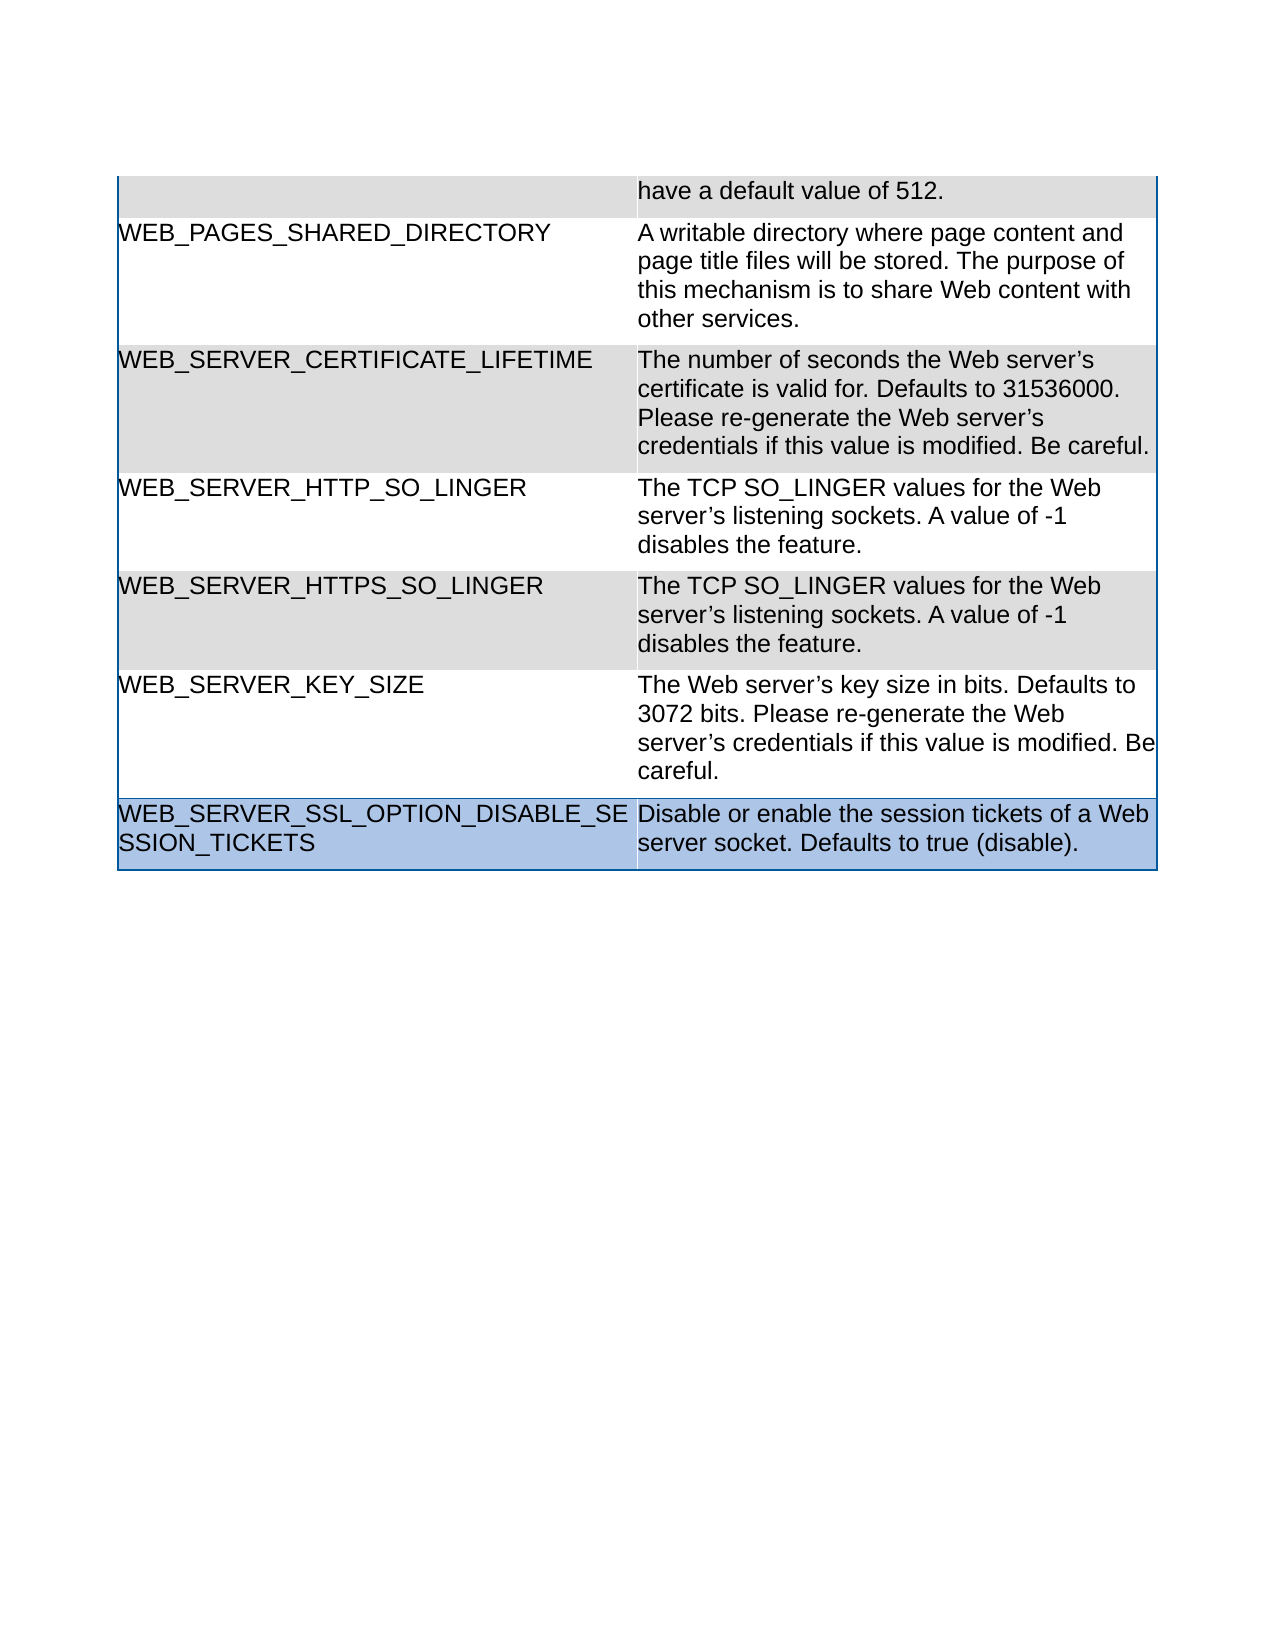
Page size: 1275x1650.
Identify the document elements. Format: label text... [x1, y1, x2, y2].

table_cell The TCP SO_LINGER values for the Web server’s listening sockets. A value of -1 disables the feature. [638, 571, 1156, 670]
table_cell have a default value of 512. [638, 176, 1156, 218]
table_cell WEB_SERVER_KEY_SIZE [119, 670, 637, 798]
table_cell WEB_SERVER_HTTPS_SO_LINGER [119, 571, 637, 670]
table_cell The TCP SO_LINGER values for the Web server’s listening sockets. A value of -1 disables the feature. [638, 473, 1156, 571]
table_cell Disable or enable the session tickets of a Web server socket. Defaults to true (disable). [638, 799, 1156, 869]
table_cell [119, 176, 637, 218]
table_cell The number of seconds the Web server’s certificate is valid for. Defaults to 31536000. Please re-generate the Web server’s credentials if this value is modified. Be careful. [638, 345, 1156, 473]
table_cell WEB_SERVER_CERTIFICATE_LIFETIME [119, 345, 637, 473]
table_cell WEB_PAGES_SHARED_DIRECTORY [119, 218, 637, 345]
table_cell A writable directory where page content and page title files will be stored. The purpose of this mechanism is to share Web content with other services. [638, 218, 1156, 345]
table_cell The Web server’s key size in bits. Defaults to 3072 bits. Please re-generate the Web server’s credentials if this value is modified. Be careful. [638, 670, 1156, 798]
table_cell WEB_SERVER_SSL_OPTION_DISABLE_SESSION_TICKETS [119, 799, 637, 869]
table_cell WEB_SERVER_HTTP_SO_LINGER [119, 473, 637, 571]
